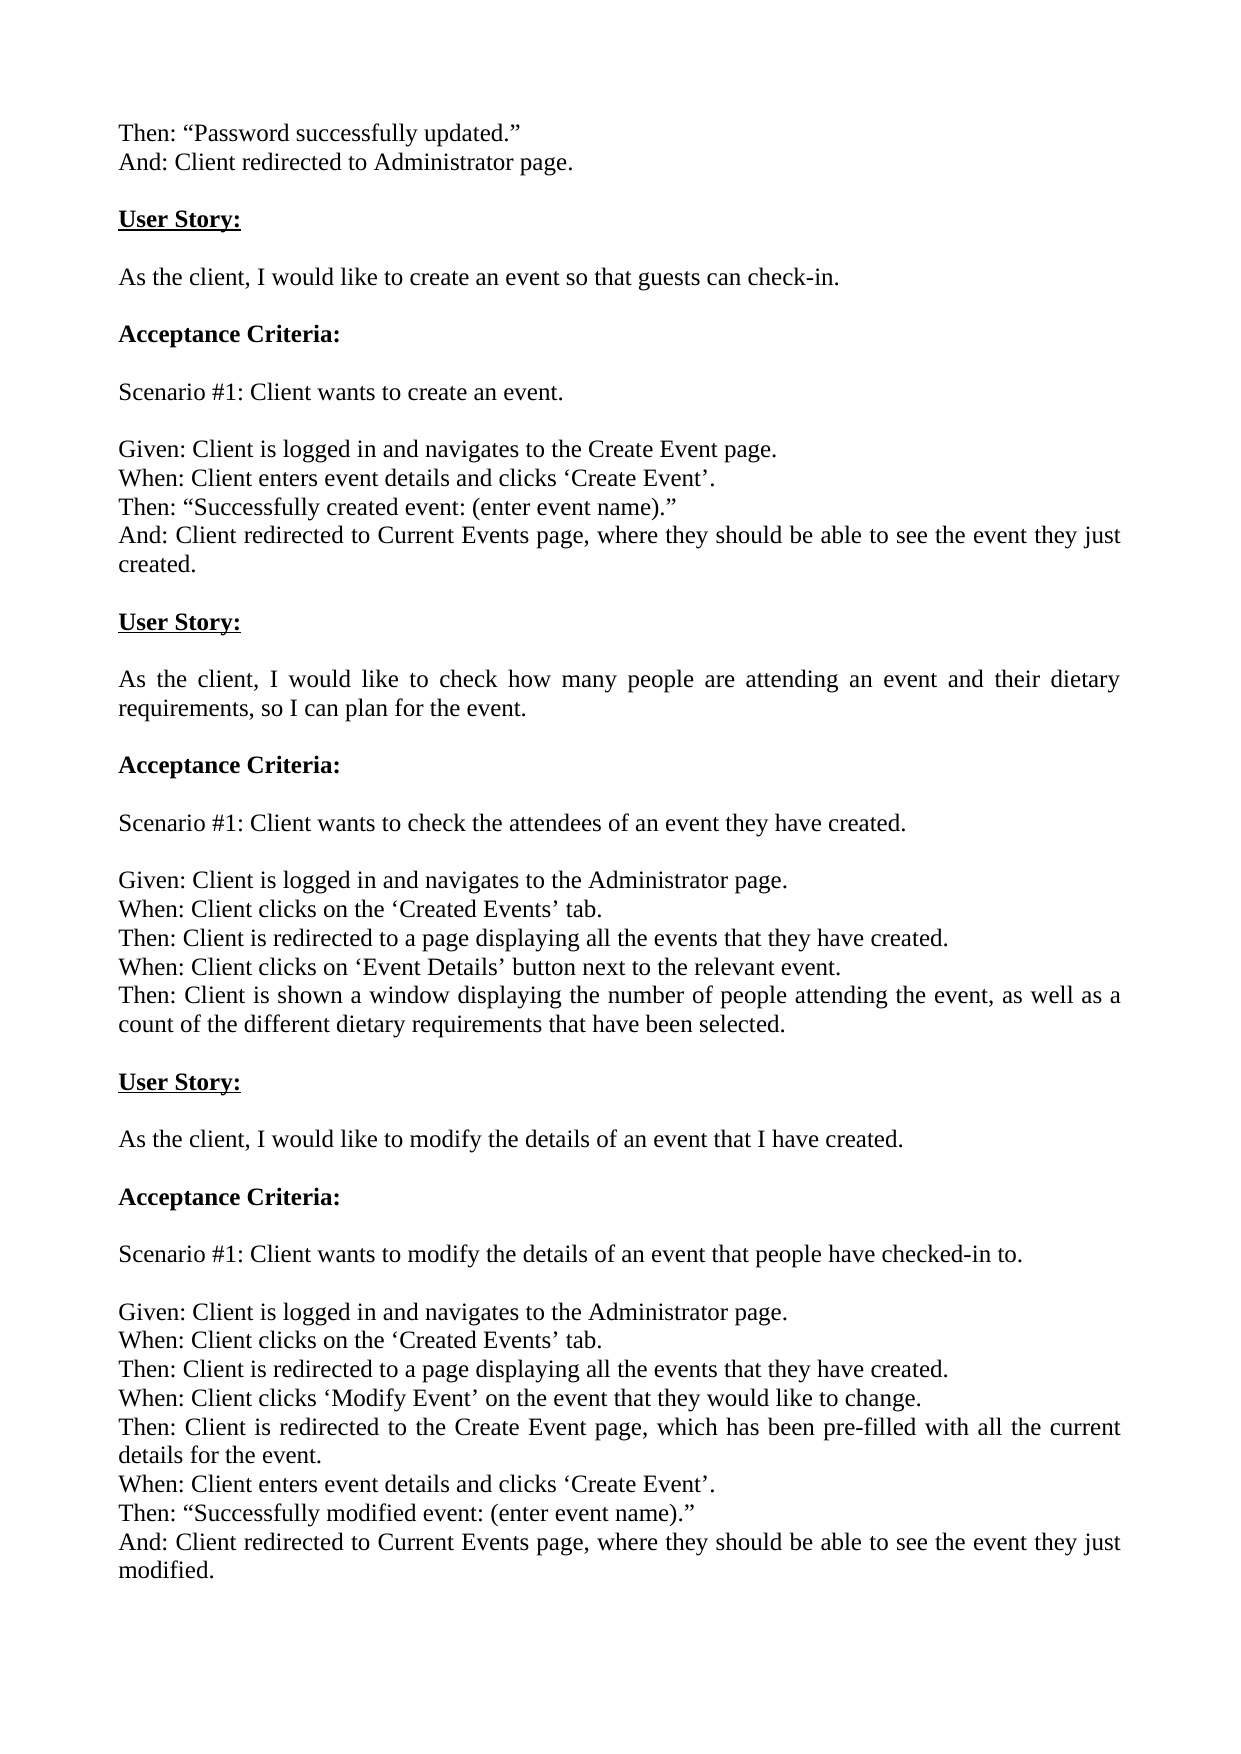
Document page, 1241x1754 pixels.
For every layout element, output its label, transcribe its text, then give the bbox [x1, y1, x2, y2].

text As the client, I would like to check how many people are attending an event and their dietary requirements, so I can plan for the event. [118, 664, 1122, 722]
text Then: Client is redirected to the Create Event page, which has been pre-filled with all the current details for the event. [118, 1412, 1122, 1469]
text And: Client redirected to Administrator page. [118, 147, 1122, 176]
text Then: Client is redirected to a page displaying all the events that they have created. [118, 1354, 1122, 1383]
text As the client, I would like to create an event so that guests can check-in. [118, 262, 1122, 291]
text Acceptance Criteria: [118, 1182, 1122, 1211]
text Then: Client is shown a window displaying the number of people attending the event, as well as a count of the different dietary requirements that have been selected. [118, 981, 1122, 1038]
text When: Client enters event details and clicks ‘Create Event’. [118, 1469, 1122, 1498]
text Then: Client is redirected to a page displaying all the events that they have created. [118, 923, 1122, 952]
text Given: Client is logged in and navigates to the Create Event page. [118, 434, 1122, 463]
text Given: Client is logged in and navigates to the Administrator page. [118, 866, 1122, 894]
text When: Client clicks on ‘Event Details’ button next to the relevant event. [118, 952, 1122, 981]
text When: Client clicks on the ‘Created Events’ tab. [118, 1326, 1122, 1354]
text And: Client redirected to Current Events page, where they should be able to see the event they just created. [118, 521, 1122, 578]
text User Story: [118, 607, 1122, 636]
text When: Client enters event details and clicks ‘Create Event’. [118, 463, 1122, 492]
text Scenario #1: Client wants to create an event. [118, 377, 1122, 406]
text As the client, I would like to modify the details of an event that I have created. [118, 1124, 1122, 1153]
text Given: Client is logged in and navigates to the Administrator page. [118, 1297, 1122, 1326]
text Then: “Successfully created event: (enter event name).” [118, 492, 1122, 521]
text User Story: [118, 1067, 1122, 1096]
text Acceptance Criteria: [118, 319, 1122, 348]
text When: Client clicks on the ‘Created Events’ tab. [118, 894, 1122, 923]
text Scenario #1: Client wants to check the attendees of an event they have created. [118, 808, 1122, 837]
text Then: “Successfully modified event: (enter event name).” [118, 1498, 1122, 1527]
text User Story: [118, 204, 1122, 233]
text Acceptance Criteria: [118, 751, 1122, 779]
text Then: “Password successfully updated.” [118, 118, 1122, 147]
text Scenario #1: Client wants to modify the details of an event that people have checked-in to. [118, 1239, 1122, 1268]
text When: Client clicks ‘Modify Event’ on the event that they would like to change. [118, 1383, 1122, 1412]
text And: Client redirected to Current Events page, where they should be able to see the event they just modified. [118, 1527, 1122, 1584]
